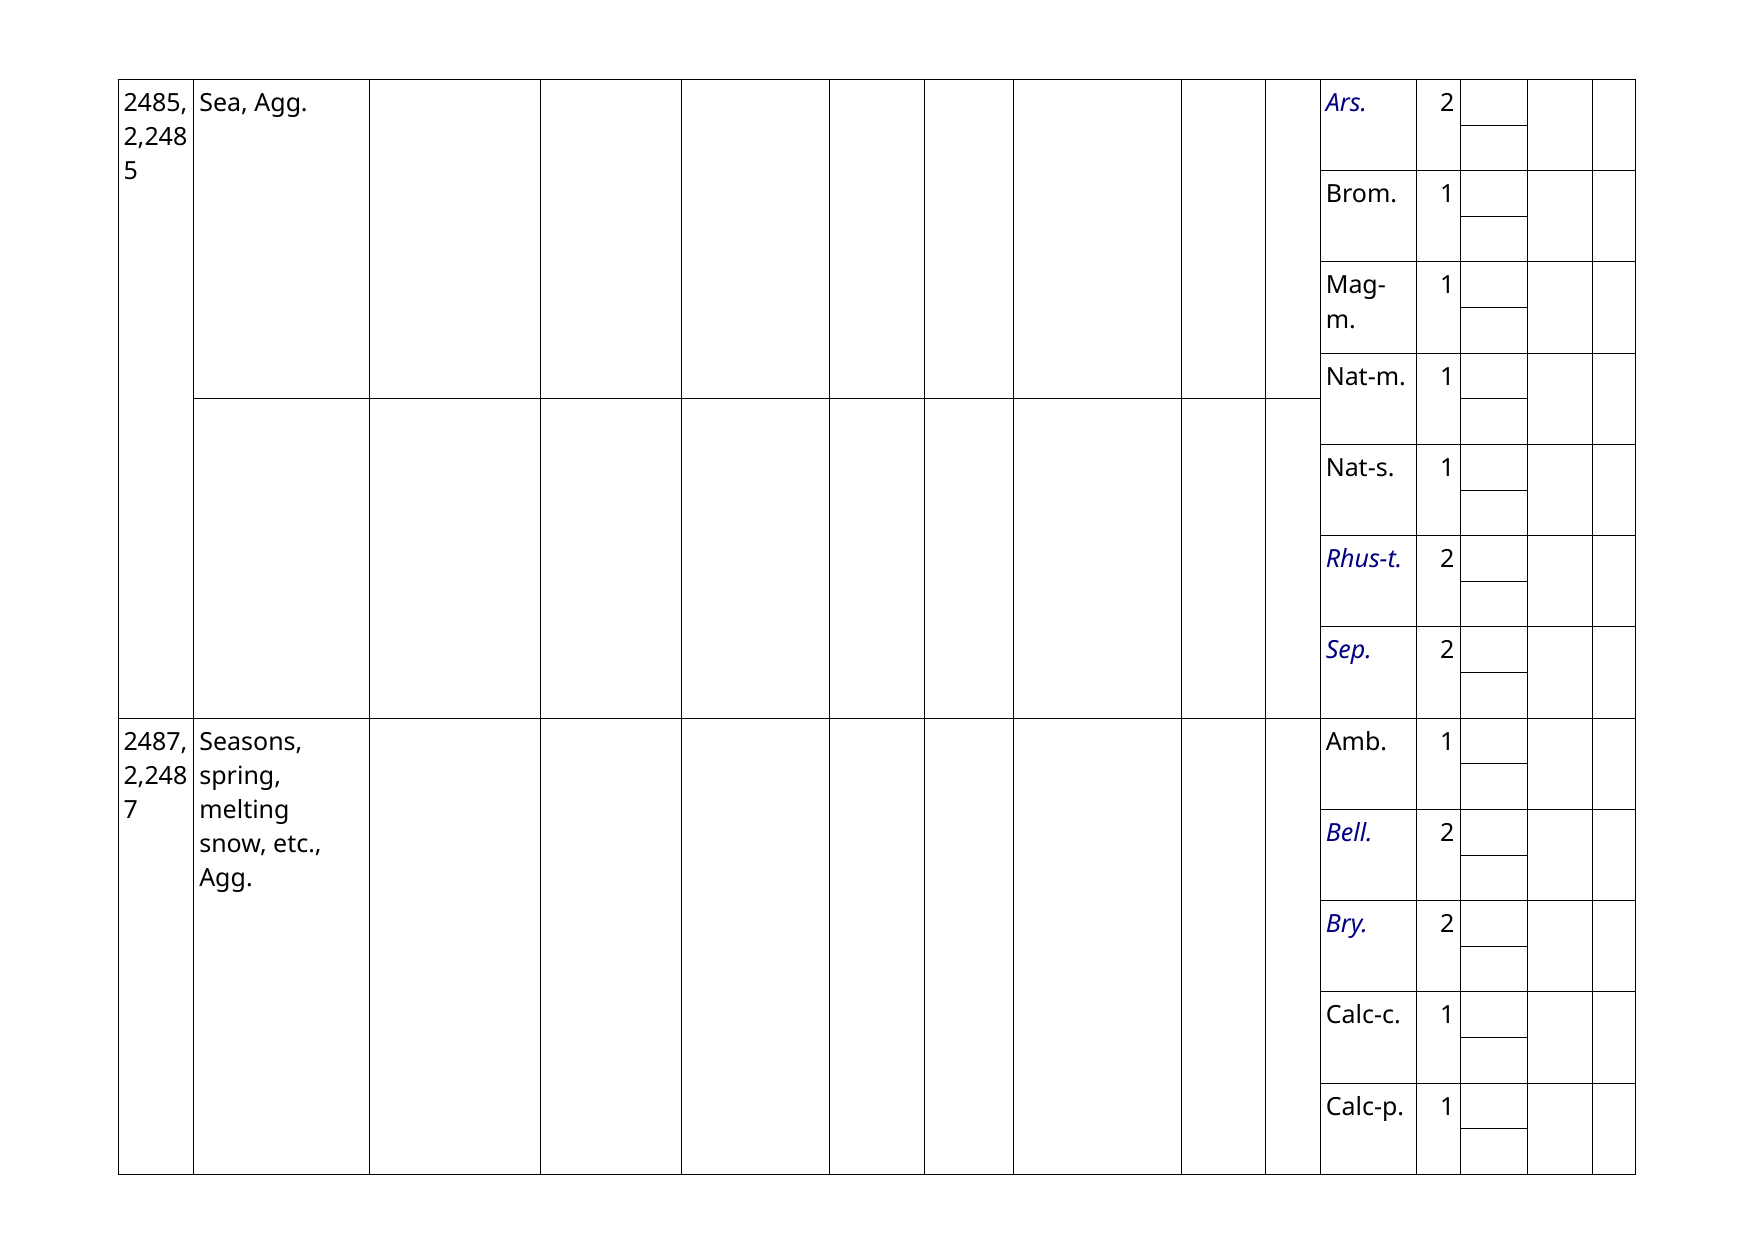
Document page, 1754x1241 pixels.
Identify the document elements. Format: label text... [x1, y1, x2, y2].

table_cell Calc-p. [1321, 1084, 1416, 1174]
table_cell 2 [1417, 810, 1460, 900]
table_cell [925, 80, 1013, 398]
table_cell [1528, 354, 1592, 444]
table_cell [1528, 901, 1592, 991]
table_cell 2 [1417, 627, 1460, 718]
table_cell [1528, 719, 1592, 809]
table_cell 2 [1417, 80, 1460, 170]
table_cell [1461, 536, 1527, 581]
table_cell [1461, 1084, 1527, 1128]
table_cell Brom. [1321, 171, 1416, 261]
table_cell [1528, 536, 1592, 626]
table_cell [1593, 445, 1635, 535]
table_cell [1593, 1084, 1635, 1174]
table_cell [830, 719, 924, 1174]
table_cell [830, 80, 924, 398]
table_cell [1593, 80, 1635, 170]
table_cell [1593, 627, 1635, 718]
table_cell [1461, 126, 1527, 170]
table_cell [1014, 80, 1181, 398]
table_cell [1461, 764, 1527, 809]
table_cell [1266, 80, 1320, 398]
table_cell Bry. [1321, 901, 1416, 991]
table_cell Nat-m. [1321, 354, 1416, 444]
table_cell [1014, 719, 1181, 1174]
table_cell [682, 719, 829, 1174]
table_cell 1 [1417, 171, 1460, 261]
table_cell [1593, 262, 1635, 353]
table_cell [1182, 399, 1265, 718]
table_cell Sep. [1321, 627, 1416, 718]
table_cell [1528, 810, 1592, 900]
table_cell [1461, 1038, 1527, 1083]
table_cell [1528, 992, 1592, 1083]
table_cell 2485,2,2485 [119, 80, 193, 718]
table_cell 1 [1417, 354, 1460, 444]
table_cell [1593, 354, 1635, 444]
table_cell [541, 80, 681, 398]
table_cell Seasons, spring, melting snow, etc., Agg. [194, 719, 369, 1174]
table_cell [1182, 719, 1265, 1174]
table_cell 1 [1417, 719, 1460, 809]
table_cell [1461, 673, 1527, 718]
table_cell [1461, 399, 1527, 444]
table_cell Rhus-t. [1321, 536, 1416, 626]
table_cell [541, 719, 681, 1174]
table_cell [682, 80, 829, 398]
table_cell [194, 399, 369, 718]
table_cell [1461, 810, 1527, 854]
table_cell Mag-m. [1321, 262, 1416, 353]
table_cell Amb. [1321, 719, 1416, 809]
table_cell [1593, 536, 1635, 626]
table_cell [1593, 719, 1635, 809]
table_cell 2 [1417, 536, 1460, 626]
table_cell [1461, 992, 1527, 1037]
table_cell [1461, 491, 1527, 535]
table_cell [1528, 171, 1592, 261]
table_cell 1 [1417, 445, 1460, 535]
table_cell [682, 399, 829, 718]
table_cell 1 [1417, 262, 1460, 353]
table_cell [1461, 1129, 1527, 1174]
table_cell [1593, 992, 1635, 1083]
table_cell 1 [1417, 1084, 1460, 1174]
table_cell [830, 399, 924, 718]
table_cell [1528, 262, 1592, 353]
table_cell [1461, 582, 1527, 626]
table_cell [1461, 719, 1527, 763]
table_cell [1461, 171, 1527, 216]
table_cell [1461, 217, 1527, 261]
table_cell [1266, 399, 1320, 718]
table_cell [1461, 627, 1527, 672]
table_cell [1461, 80, 1527, 124]
table_cell [1266, 719, 1320, 1174]
table_cell [1461, 947, 1527, 991]
table_cell [1593, 810, 1635, 900]
table_cell [925, 399, 1013, 718]
table_cell [1461, 354, 1527, 398]
table_cell [1528, 80, 1592, 170]
table_cell [1461, 445, 1527, 489]
table_cell [370, 719, 540, 1174]
table_cell [1461, 901, 1527, 946]
table_cell [1593, 171, 1635, 261]
table_cell [1593, 901, 1635, 991]
table_cell [1461, 308, 1527, 353]
table_cell Calc-c. [1321, 992, 1416, 1083]
table_cell [1461, 856, 1527, 900]
table_cell [541, 399, 681, 718]
table_cell [1528, 1084, 1592, 1174]
table_cell [1461, 262, 1527, 307]
table_cell [1182, 80, 1265, 398]
table_cell 2 [1417, 901, 1460, 991]
table_cell Ars. [1321, 80, 1416, 170]
table_cell 2487,2,2487 [119, 719, 193, 1174]
table_cell [370, 80, 540, 398]
table_cell [1014, 399, 1181, 718]
table_cell Nat-s. [1321, 445, 1416, 535]
table_cell 1 [1417, 992, 1460, 1083]
table_cell [925, 719, 1013, 1174]
table_cell Sea, Agg. [194, 80, 369, 398]
table_cell [1528, 627, 1592, 718]
table_cell [370, 399, 540, 718]
table_cell [1528, 445, 1592, 535]
table_cell Bell. [1321, 810, 1416, 900]
